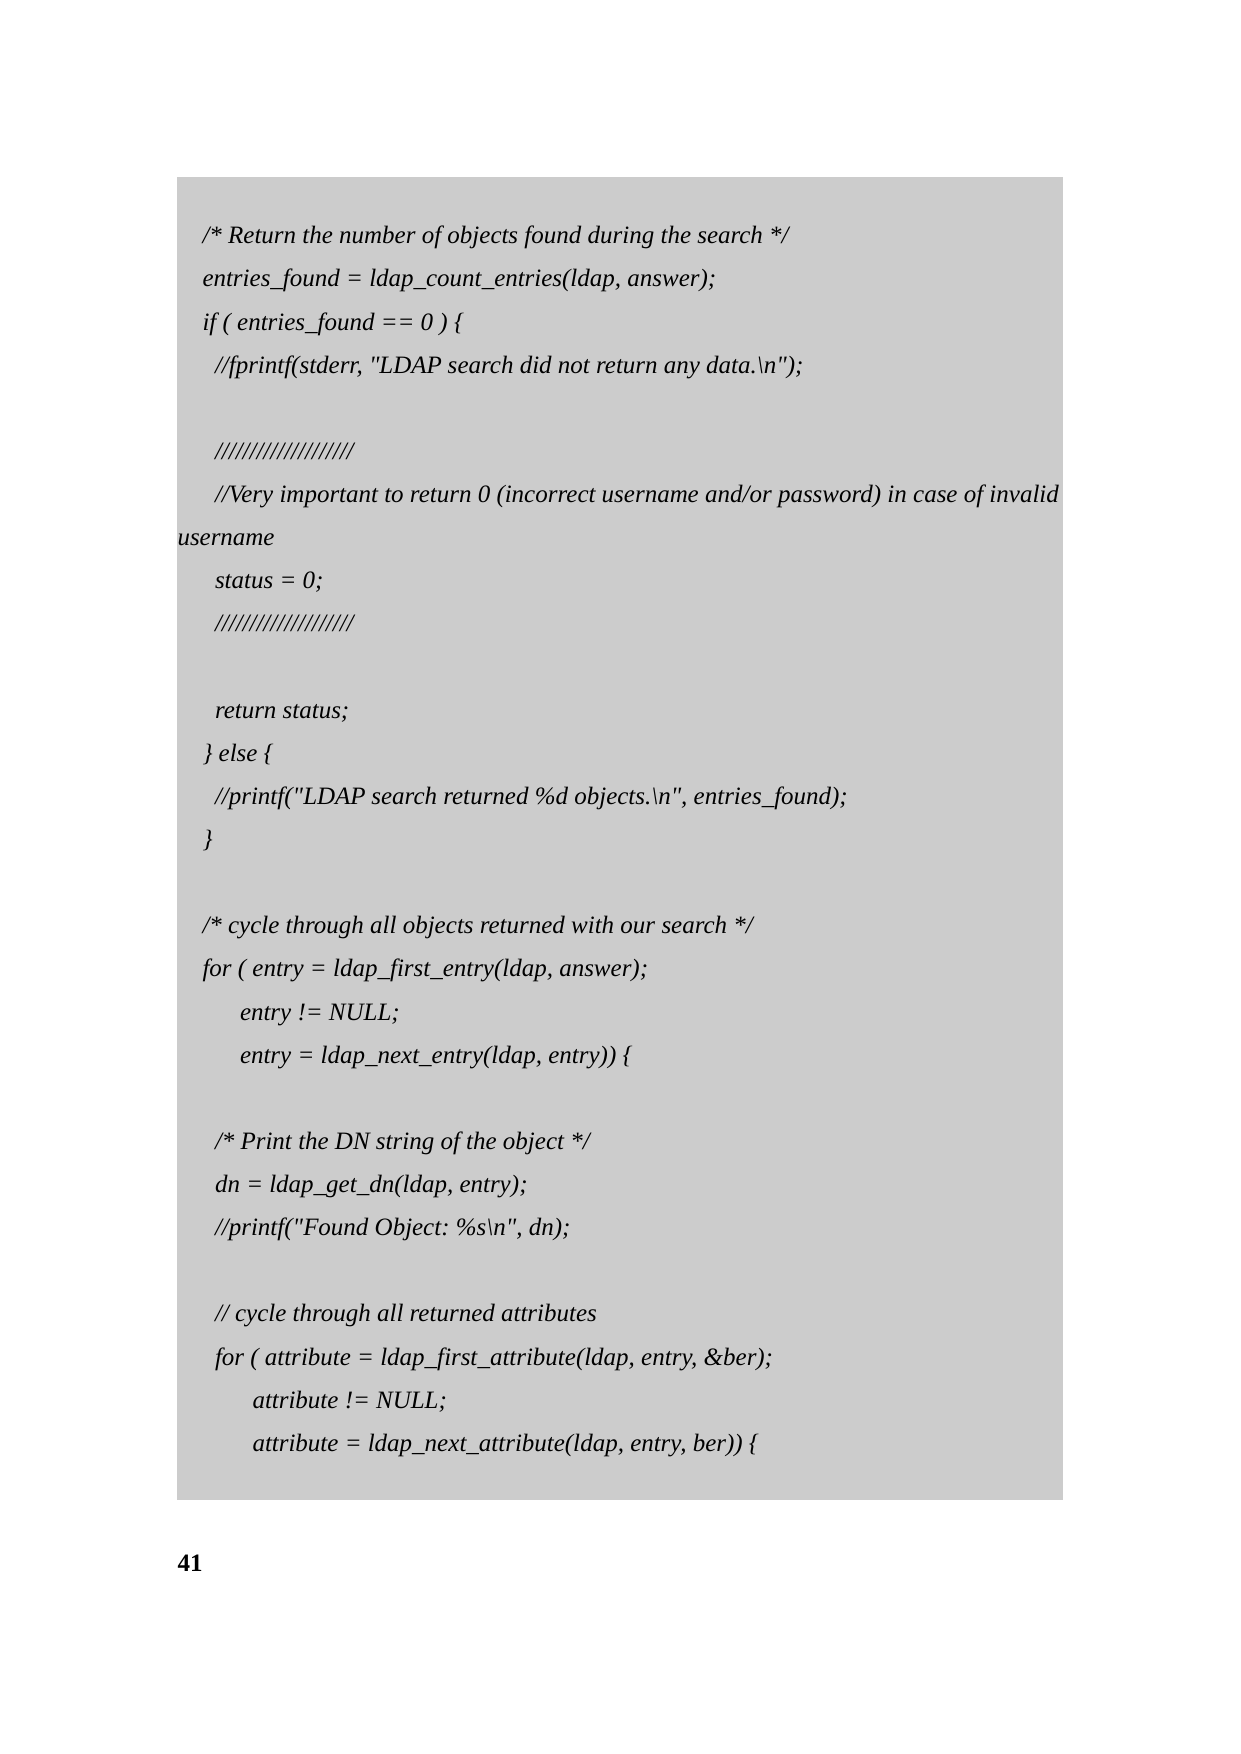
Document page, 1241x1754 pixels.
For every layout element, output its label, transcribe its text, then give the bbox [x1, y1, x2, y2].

text /* Return the number of objects found during the search */ [177, 220, 1063, 249]
text attribute = ldap_next_attribute(ldap, entry, ber)) { [177, 1428, 1063, 1457]
text if ( entries_found == 0 ) { [177, 307, 1063, 335]
text attribute != NULL; [177, 1385, 1063, 1413]
text //printf("LDAP search returned %d objects.\n", entries_found); [177, 781, 1063, 810]
text return status; [177, 695, 1063, 723]
text /* cycle through all objects returned with our search */ [177, 910, 1063, 939]
text //////////////////// [177, 436, 1063, 465]
text //printf("Found Object: %s\n", dn); [177, 1212, 1063, 1241]
text } else { [177, 738, 1063, 767]
text entry = ldap_next_entry(ldap, entry)) { [177, 1040, 1063, 1068]
text dn = ldap_get_dn(ldap, entry); [177, 1169, 1063, 1198]
text //fprintf(stderr, "LDAP search did not return any data.\n"); [177, 350, 1063, 378]
text entries_found = ldap_count_entries(ldap, answer); [177, 263, 1063, 292]
text status = 0; [177, 565, 1063, 594]
text for ( entry = ldap_first_entry(ldap, answer); [177, 953, 1063, 982]
text // cycle through all returned attributes [177, 1298, 1063, 1327]
text /* Print the DN string of the object */ [177, 1126, 1063, 1155]
text entry != NULL; [177, 997, 1063, 1025]
text } [177, 824, 1063, 853]
text //////////////////// [177, 608, 1063, 637]
text for ( attribute = ldap_first_attribute(ldap, entry, &ber); [177, 1342, 1063, 1370]
text //Very important to return 0 (incorrect username and/or password) in case of invalid username [177, 479, 1063, 551]
